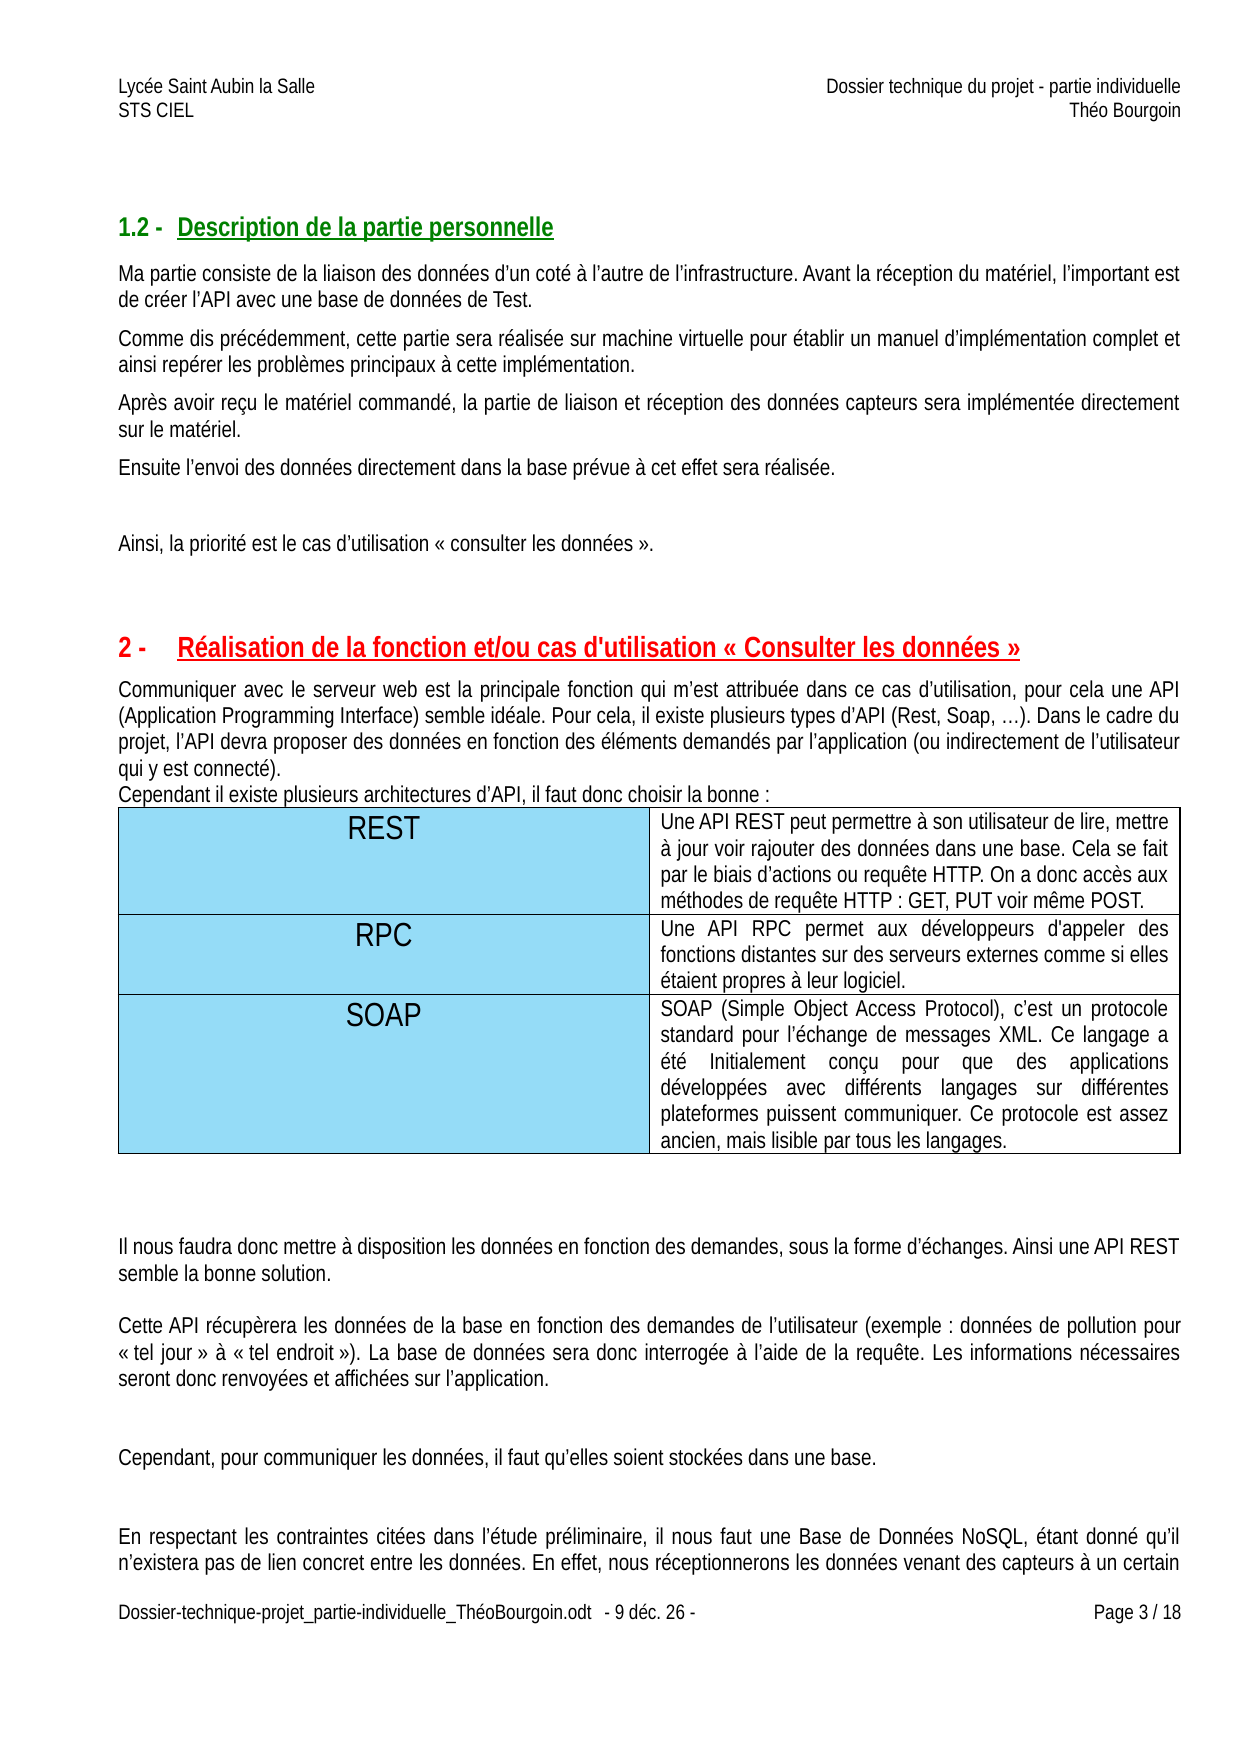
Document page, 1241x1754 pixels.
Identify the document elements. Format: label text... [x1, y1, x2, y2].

text Cependant, pour communiquer les données, il faut qu’elles soient stockées dans une base. [118, 1444, 1181, 1470]
text Communiquer avec le serveur web est la principale fonction qui m’est attribuée dans ce cas d’utilisation, pour cela une API (Application Programming Interface) semble idéale. Pour cela, il existe plusieurs types d’API (Rest, Soap, …). Dans le cadre du projet, l’API devra proposer des données en fonction des éléments demandés par l’application (ou indirectement de l’utilisateur qui y est connecté). [118, 676, 1181, 781]
table_header REST [119, 808, 649, 914]
text Comme dis précédemment, cette partie sera réalisée sur machine virtuelle pour établir un manuel d’implémentation complet et ainsi repérer les problèmes principaux à cette implémentation. [118, 325, 1181, 377]
subtitle Réalisation de la fonction et/ou cas d'utilisation « Consulter les données » [118, 630, 1181, 664]
text Cependant il existe plusieurs architectures d’API, il faut donc choisir la bonne : [118, 781, 1181, 807]
table_header Une API REST peut permettre à son utilisateur de lire, mettre à jour voir rajouter des données dans une base. Cela se fait par le biais d’actions ou requête HTTP. On a donc accès aux méthodes de requête HTTP : GET, PUT voir même POST. [650, 808, 1179, 914]
text Après avoir reçu le matériel commandé, la partie de liaison et réception des données capteurs sera implémentée directement sur le matériel. [118, 389, 1181, 442]
text Ainsi, la priorité est le cas d’utilisation « consulter les données ». [118, 530, 1181, 557]
text Il nous faudra donc mettre à disposition les données en fonction des demandes, sous la forme d’échanges. Ainsi une API REST semble la bonne solution. [118, 1233, 1181, 1286]
text Ensuite l’envoi des données directement dans la base prévue à cet effet sera réalisée. [118, 454, 1181, 480]
text Ma partie consiste de la liaison des données d’un coté à l’autre de l’infrastructure. Avant la réception du matériel, l’important est de créer l’API avec une base de données de Test. [118, 260, 1181, 313]
table_cell RPC [119, 915, 649, 994]
table_cell SOAP (Simple Object Access Protocol), c’est un protocole standard pour l’échange de messages XML. Ce langage a été Initialement conçu pour que des applications développées avec différents langages sur différentes plateformes puissent communiquer. Ce protocole est assez ancien, mais lisible par tous les langages. [650, 995, 1179, 1153]
subtitle Description de la partie personnelle [118, 211, 1181, 242]
table_cell SOAP [119, 995, 649, 1153]
text En respectant les contraintes citées dans l’étude préliminaire, il nous faut une Base de Données NoSQL, étant donné qu’il n’existera pas de lien concret entre les données. En effet, nous réceptionnerons les données venant des capteurs à un certain [118, 1523, 1181, 1576]
table_cell Une API RPC permet aux développeurs d'appeler des fonctions distantes sur des serveurs externes comme si elles étaient propres à leur logiciel. [650, 915, 1179, 994]
text Cette API récupèrera les données de la base en fonction des demandes de l’utilisateur (exemple : données de pollution pour « tel jour » à « tel endroit »). La base de données sera donc interrogée à l’aide de la requête. Les informations nécessaires seront donc renvoyées et affichées sur l’application. [118, 1286, 1181, 1391]
